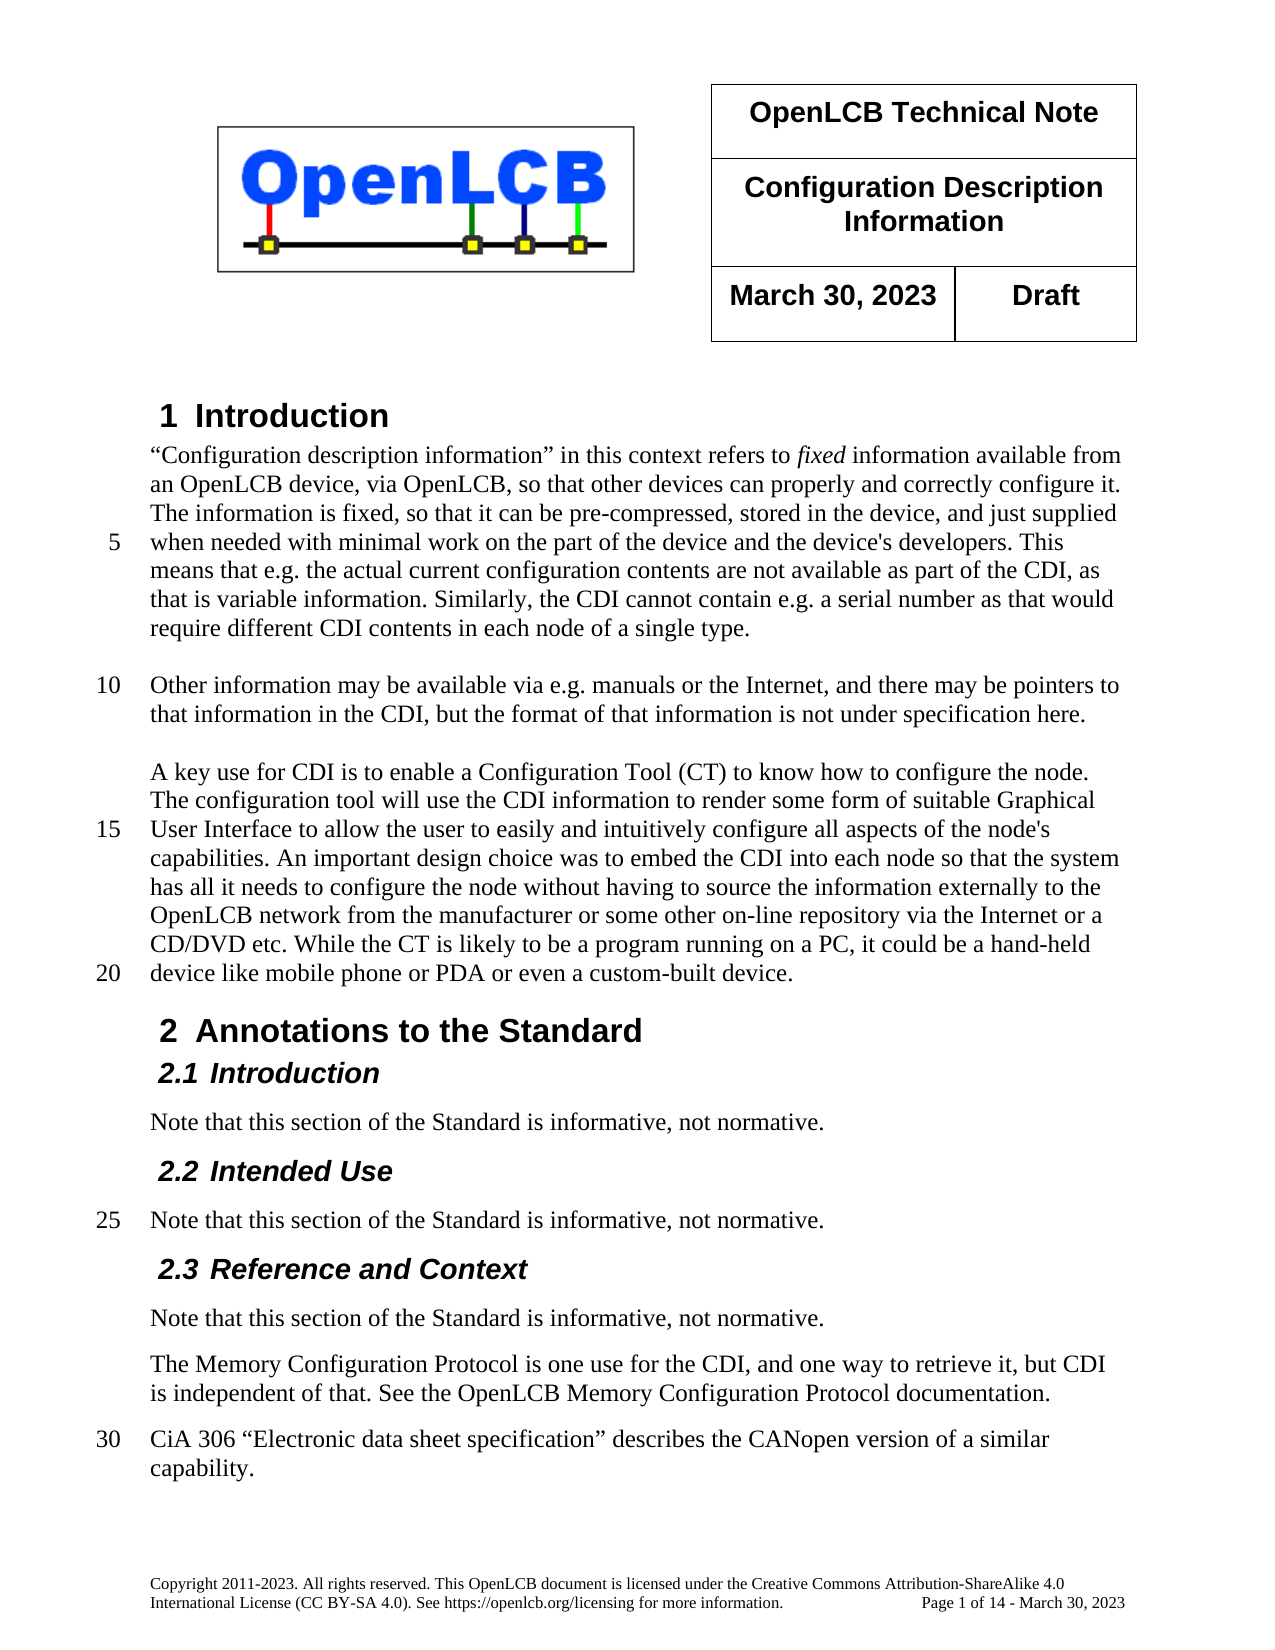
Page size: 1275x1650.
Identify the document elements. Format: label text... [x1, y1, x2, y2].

subtitle Introduction [150, 1056, 1125, 1090]
text The Memory Configuration Protocol is one use for the CDI, and one way to retrieve it, but CDI is independent of that. See the OpenLCB Memory Configuration Protocol documentation. [150, 1349, 1125, 1407]
text CiA 306 “Electronic data sheet specification” describes the CANopen version of a similar capability. [150, 1424, 1125, 1482]
subtitle Introduction [150, 396, 1125, 434]
subtitle Reference and Context [150, 1252, 1125, 1285]
text Note that this section of the Standard is informative, not normative. [150, 1303, 1125, 1332]
text Note that this section of the Standard is informative, not normative. [150, 1205, 1125, 1234]
text Note that this section of the Standard is informative, not normative. [150, 1107, 1125, 1136]
text A key use for CDI is to enable a Configuration Tool (CT) to know how to configure the node. The configuration tool will use the CDI information to render some form of suitable Graphical User Interface to allow the user to easily and intuitively configure all aspects of the node's capabilities. An important design choice was to embed the CDI into each node so that the system has all it needs to configure the node without having to source the information externally to the OpenLCB network from the manufacturer or some other on-line repository via the Internet or a CD/DVD etc. While the CT is likely to be a program running on a PC, it could be a hand-held device like mobile phone or PDA or even a custom-built device. [150, 757, 1125, 987]
subtitle Intended Use [150, 1154, 1125, 1187]
picture [216, 125, 636, 274]
text Other information may be available via e.g. manuals or the Internet, and there may be pointers to that information in the CDI, but the format of that information is not under specification here. [150, 670, 1125, 728]
subtitle Annotations to the Standard [150, 1012, 1125, 1050]
text “Configuration description information” in this context refers to fixed information available from an OpenLCB device, via OpenLCB, so that other devices can properly and correctly configure it. The information is fixed, so that it can be pre-compressed, stored in the device, and just supplied when needed with minimal work on the part of the device and the device's developers. This means that e.g. the actual current configuration contents are not available as part of the CDI, as that is variable information. Similarly, the CDI cannot contain e.g. a serial number as that would require different CDI contents in each node of a single type. [150, 440, 1125, 642]
